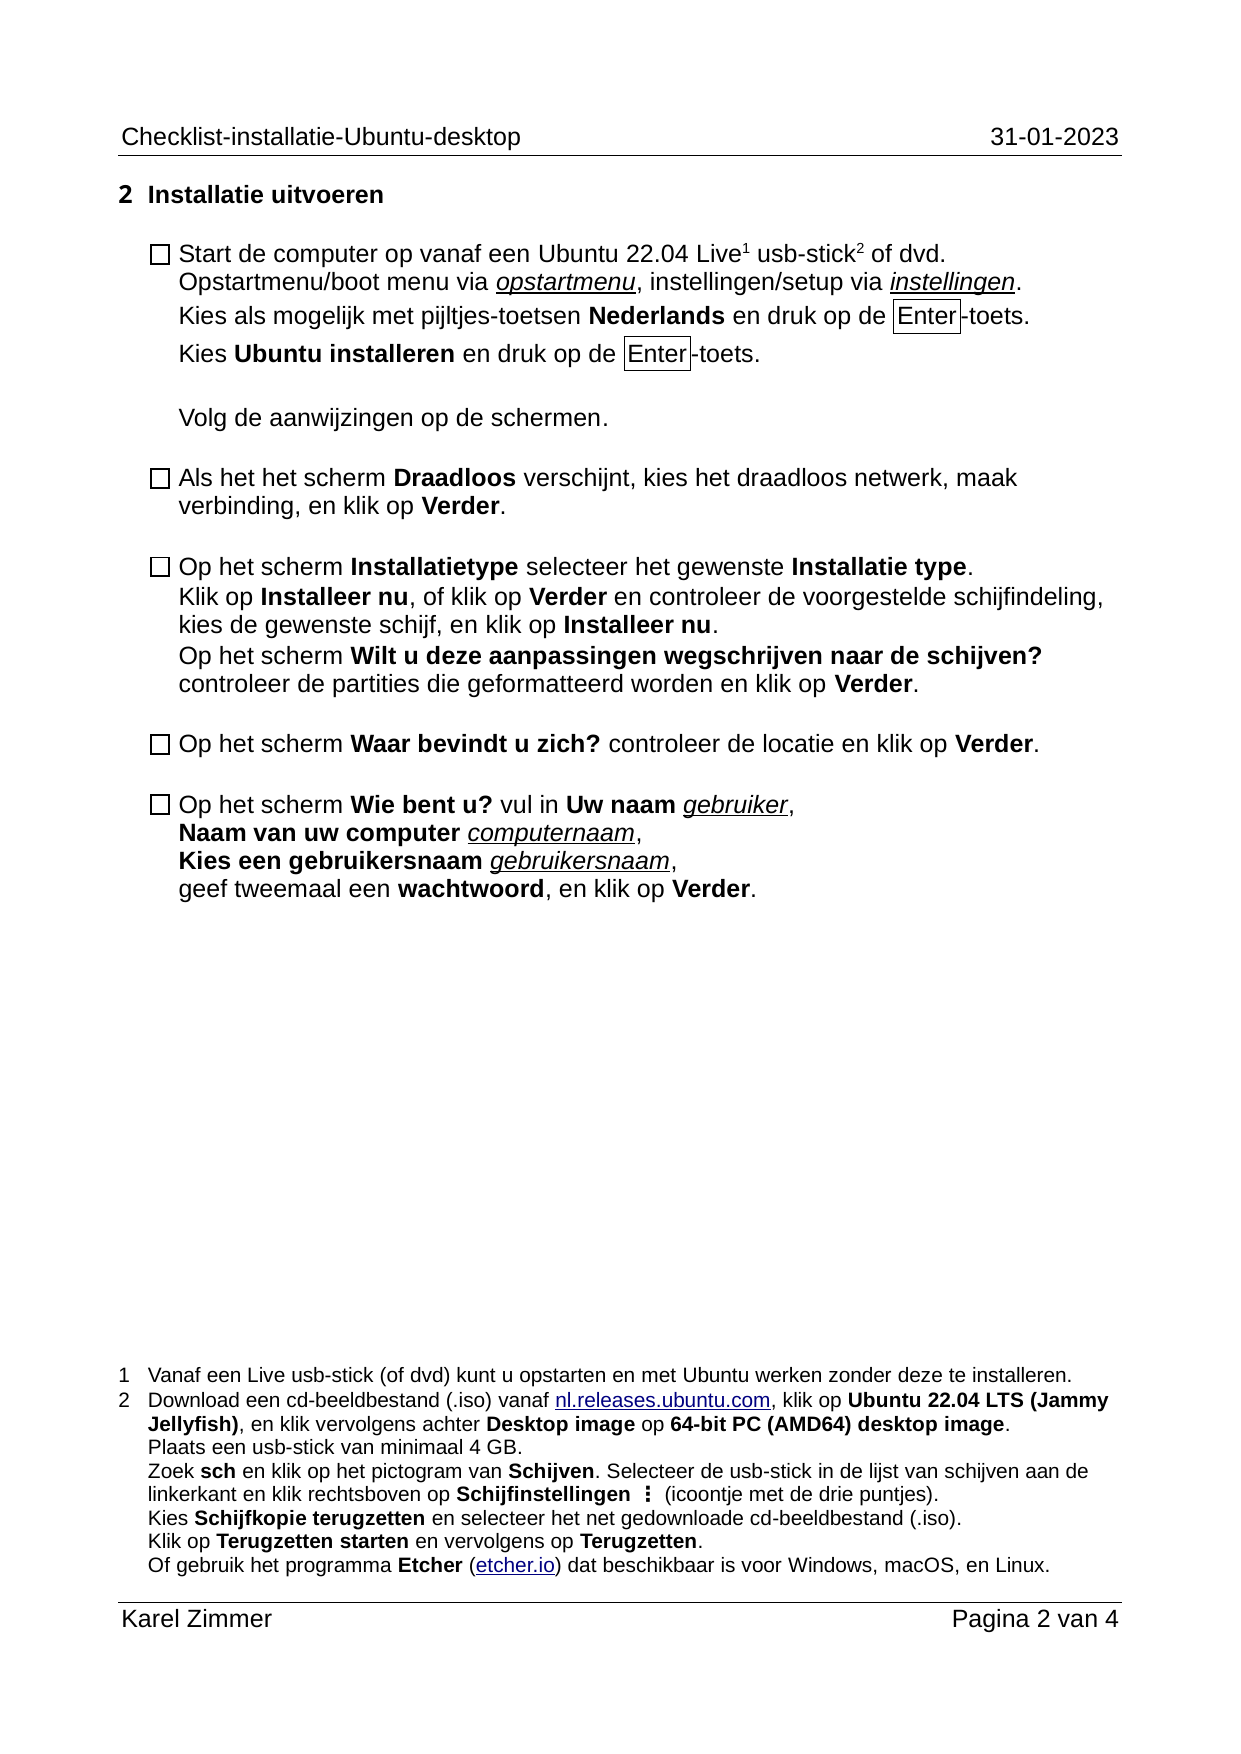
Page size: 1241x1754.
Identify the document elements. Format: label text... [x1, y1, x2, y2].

table_cell [177, 433, 1121, 463]
table_cell [141, 582, 177, 640]
table_cell Klik op Installeer nu, of klik op Verder en controleer de voorgestelde schijfindeling, kies de gewenste schijf, en klik op Installeer nu. [177, 582, 1121, 640]
table_header Start de computer op vanaf een Ubuntu 22.04 Live usb-stick of dvd. Opstartmenu/boot menu via opstartmenu, instellingen/setup via instellingen. [177, 239, 1121, 297]
table_cell Volg de aanwijzingen op de schermen. [177, 403, 1121, 433]
table_cell Op het scherm Installatietype selecteer het gewenste Installatie type. [177, 552, 1121, 582]
table_cell [141, 552, 177, 582]
table_cell [177, 372, 1121, 402]
table_cell [141, 729, 177, 759]
table_cell [141, 699, 177, 729]
table_cell Kies Ubuntu installeren en druk op de Enter-toets. [177, 335, 1121, 372]
table_cell [177, 521, 1121, 552]
table_cell Op het scherm Wilt u deze aanpassingen wegschrijven naar de schijven? controleer de partities die geformatteerd worden en klik op Verder. [177, 640, 1121, 699]
table_cell [141, 521, 177, 552]
table_cell [141, 403, 177, 433]
list Installatie uitvoeren [118, 177, 1122, 211]
table_cell [141, 759, 177, 790]
table_cell Kies als mogelijk met pijltjes-toetsen Nederlands en druk op de Enter-toets. [177, 298, 1121, 335]
table_cell Op het scherm Waar bevindt u zich? controleer de locatie en klik op Verder. [177, 729, 1121, 759]
table_cell Als het het scherm Draadloos verschijnt, kies het draadloos netwerk, maak verbinding, en klik op Verder. [177, 463, 1121, 521]
table_cell [141, 463, 177, 521]
table_cell Op het scherm Wie bent u? vul in Uw naam gebruiker, Naam van uw computer computernaam, Kies een gebruikersnaam gebruikersnaam, geef tweemaal een wachtwoord, en klik op Verder. [177, 790, 1121, 904]
table_cell [141, 640, 177, 699]
table_cell [141, 790, 177, 904]
table_cell [141, 335, 177, 372]
table_cell [177, 759, 1121, 790]
table_cell [177, 699, 1121, 729]
table_cell [141, 433, 177, 463]
table_cell [141, 298, 177, 335]
table_header [141, 239, 177, 297]
table_cell [141, 372, 177, 402]
